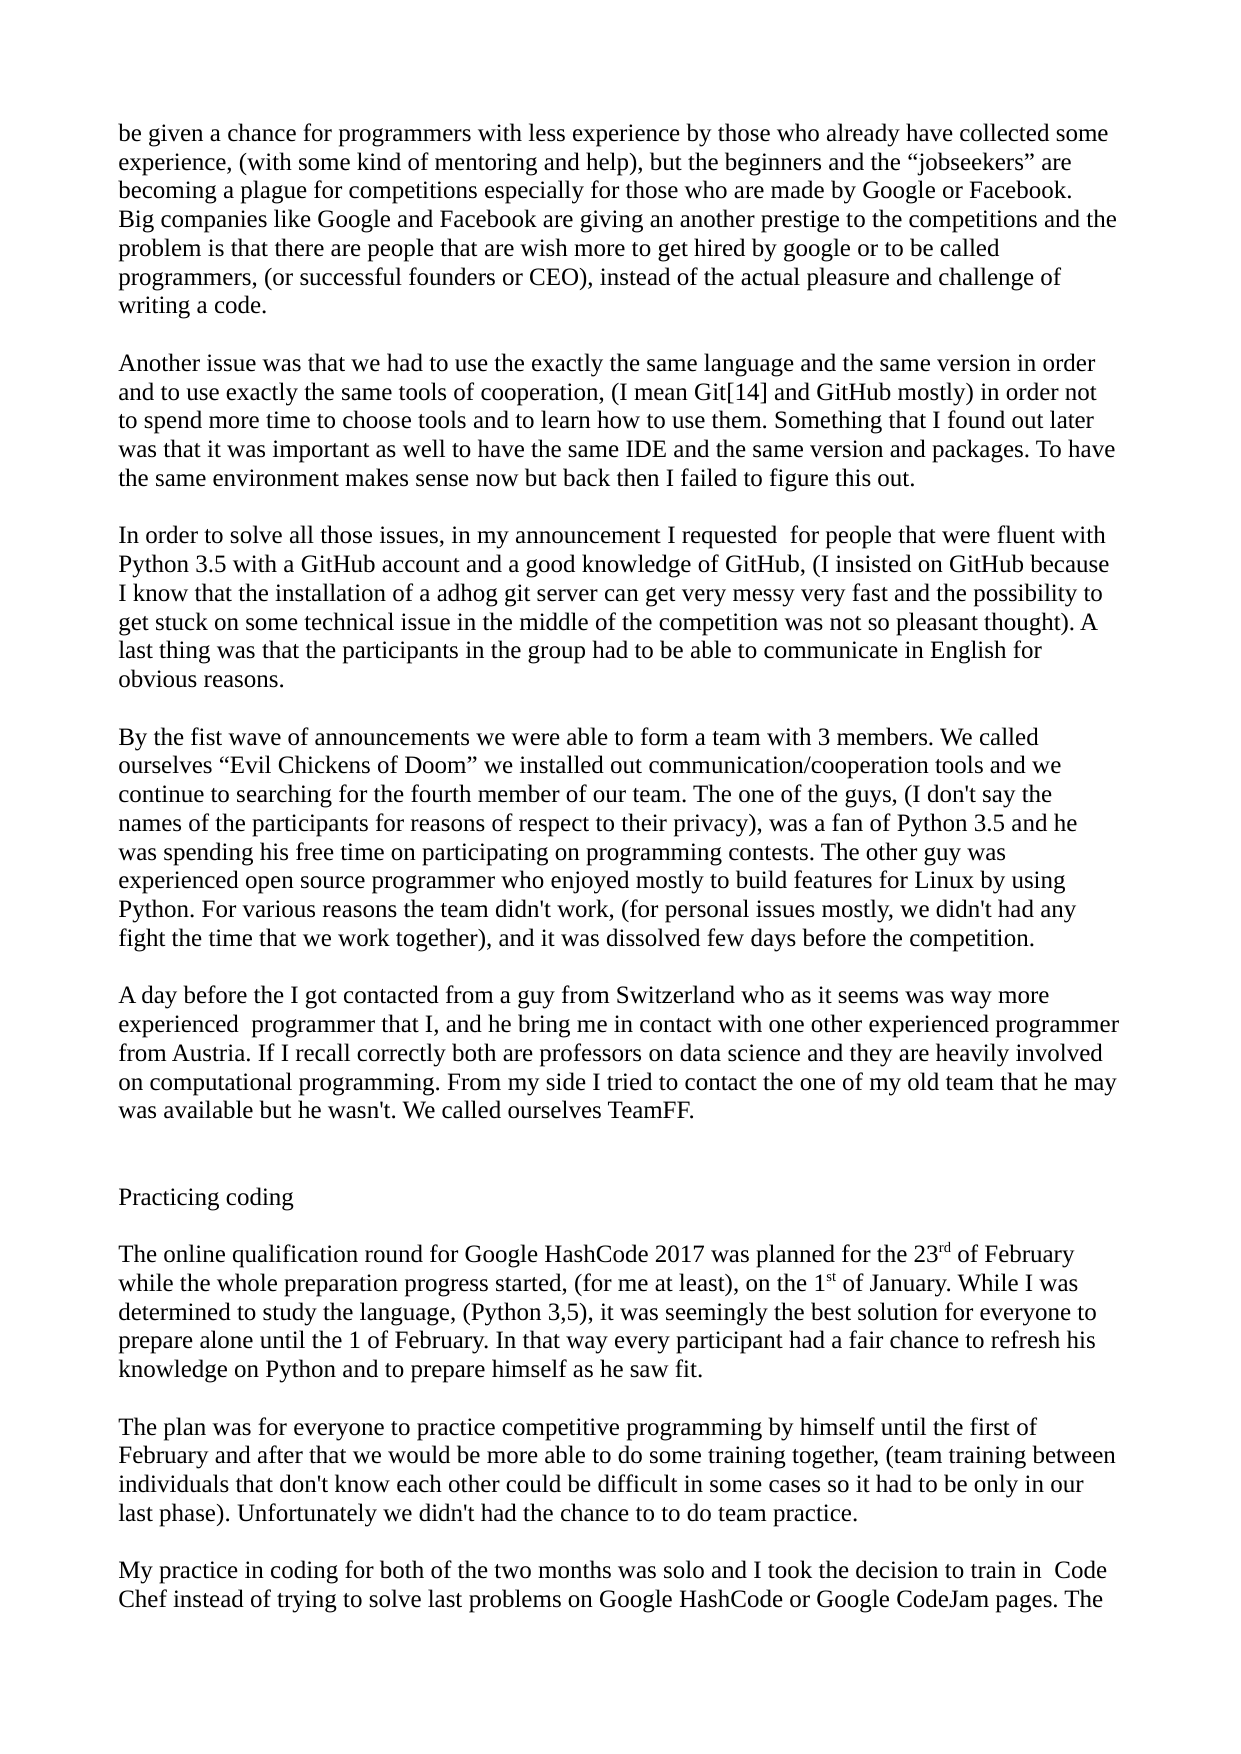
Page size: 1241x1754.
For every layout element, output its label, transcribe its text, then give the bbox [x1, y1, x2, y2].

text In order to solve all those issues, in my announcement I requested for people that were fluent with Python 3.5 with a GitHub account and a good knowledge of GitHub, (I insisted on GitHub because I know that the installation of a adhog git server can get very messy very fast and the possibility to get stuck on some technical issue in the middle of the competition was not so pleasant thought). A last thing was that the participants in the group had to be able to communicate in English for obvious reasons. [118, 521, 1122, 693]
text By the fist wave of announcements we were able to form a team with 3 members. We called ourselves “Evil Chickens of Doom” we installed out communication/cooperation tools and we continue to searching for the fourth member of our team. The one of the guys, (I don't say the names of the participants for reasons of respect to their privacy), was a fan of Python 3.5 and he was spending his free time on participating on programming contests. The other guy was experienced open source programmer who enjoyed mostly to build features for Linux by using Python. For various reasons the team didn't work, (for personal issues mostly, we didn't had any fight the time that we work together), and it was dissolved few days before the competition. [118, 722, 1122, 952]
text Another issue was that we had to use the exactly the same language and the same version in order and to use exactly the same tools of cooperation, (I mean Git[14] and GitHub mostly) in order not to spend more time to choose tools and to learn how to use them. Something that I found out later was that it was important as well to have the same IDE and the same version and packages. To have the same environment makes sense now but back then I failed to figure this out. [118, 348, 1122, 492]
text Practicing coding [118, 1182, 1122, 1211]
text The plan was for everyone to practice competitive programming by himself until the first of February and after that we would be more able to do some training together, (team training between individuals that don't know each other could be difficult in some cases so it had to be only in our last phase). Unfortunately we didn't had the chance to to do team practice. [118, 1412, 1122, 1527]
text be given a chance for programmers with less experience by those who already have collected some experience, (with some kind of mentoring and help), but the beginners and the “jobseekers” are becoming a plague for competitions especially for those who are made by Google or Facebook. [118, 118, 1122, 204]
text Big companies like Google and Facebook are giving an another prestige to the competitions and the problem is that there are people that are wish more to get hired by google or to be called programmers, (or successful founders or CEO), instead of the actual pleasure and challenge of writing a code. [118, 204, 1122, 319]
text A day before the I got contacted from a guy from Switzerland who as it seems was way more experienced programmer that I, and he bring me in contact with one other experienced programmer from Austria. If I recall correctly both are professors on data science and they are heavily involved on computational programming. From my side I tried to contact the one of my old team that he may was available but he wasn't. We called ourselves TeamFF. [118, 981, 1122, 1124]
text My practice in coding for both of the two months was solo and I took the decision to train in Code Chef instead of trying to solve last problems on Google HashCode or Google CodeJam pages. The [118, 1556, 1122, 1613]
text The online qualification round for Google HashCode 2017 was planned for the 23rd of February while the whole preparation progress started, (for me at least), on the 1st of January. While I was determined to study the language, (Python 3,5), it was seemingly the best solution for everyone to prepare alone until the 1 of February. In that way every participant had a fair chance to refresh his knowledge on Python and to prepare himself as he saw fit. [118, 1239, 1122, 1383]
